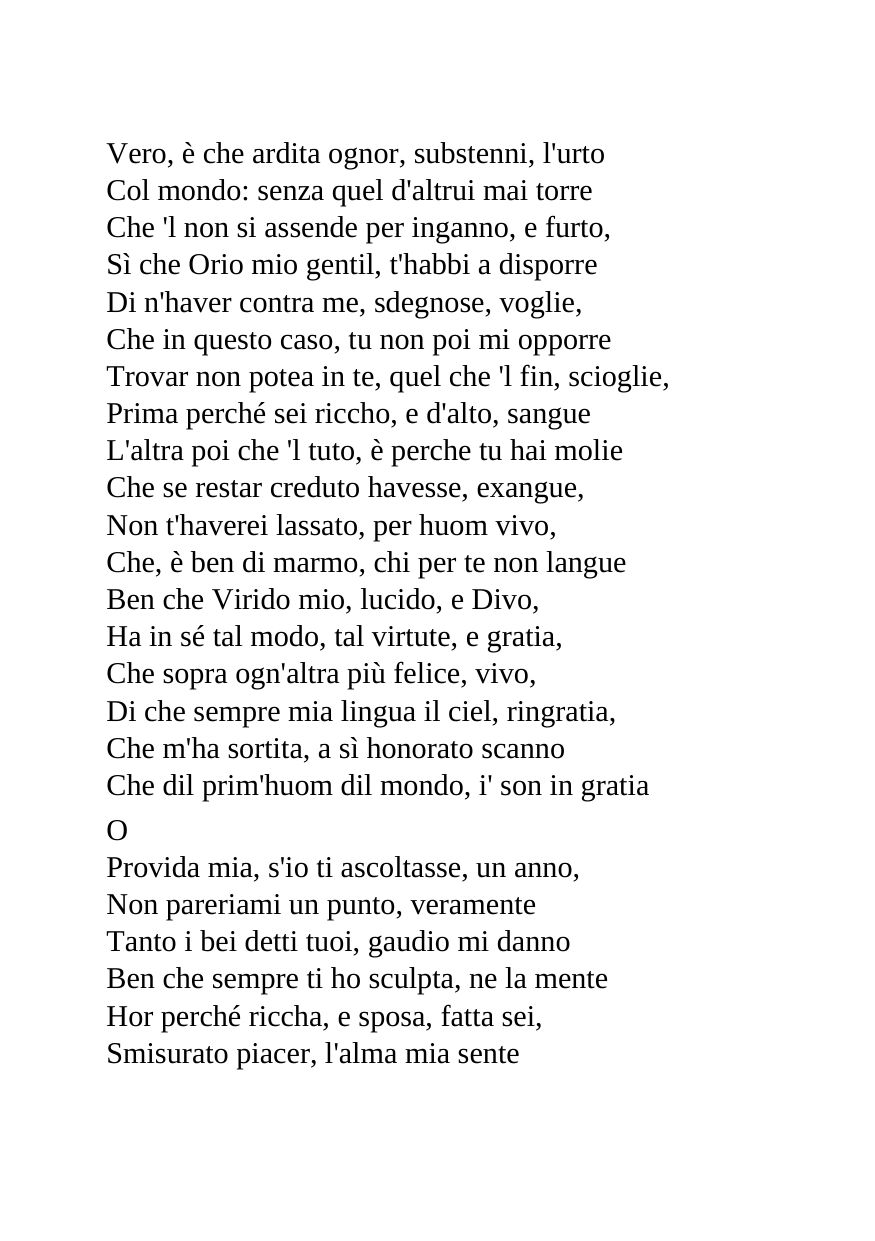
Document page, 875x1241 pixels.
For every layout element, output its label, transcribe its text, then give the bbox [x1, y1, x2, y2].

text Di n'haver contra me, sdegnose, voglie, [106, 284, 768, 318]
text Di che sempre mia lingua il ciel, ringratia, [106, 693, 768, 727]
text Vero, è che ardita ognor, substenni, l'urto [106, 135, 768, 170]
text Che, è ben di marmo, chi per te non langue [106, 544, 768, 579]
text Non pareriami un punto, veramente [106, 886, 768, 921]
text Ben che Virido mio, lucido, e Divo, [106, 581, 768, 616]
text O [106, 812, 768, 847]
text Provida mia, s'io ti ascoltasse, un anno, [106, 849, 768, 884]
text Che dil prim'huom dil mondo, i' son in gratia [106, 767, 768, 802]
text Col mondo: senza quel d'altrui mai torre [106, 172, 768, 207]
text Che m'ha sortita, a sì honorato scanno [106, 730, 768, 765]
text Che se restar creduto havesse, exangue, [106, 470, 768, 504]
text Hor perché riccha, e sposa, fatta sei, [106, 998, 768, 1032]
text Che sopra ogn'altra più felice, vivo, [106, 656, 768, 690]
text Che in questo caso, tu non poi mi opporre [106, 321, 768, 356]
text Tanto i bei detti tuoi, gaudio mi danno [106, 923, 768, 958]
text L'altra poi che 'l tuto, è perche tu hai molie [106, 432, 768, 467]
text Prima perché sei riccho, e d'alto, sangue [106, 395, 768, 430]
text Non t'haverei lassato, per huom vivo, [106, 507, 768, 542]
text Sì che Orio mio gentil, t'habbi a disporre [106, 247, 768, 281]
text Smisurato piacer, l'alma mia sente [106, 1035, 768, 1070]
text Ha in sé tal modo, tal virtute, e gratia, [106, 618, 768, 653]
text Che 'l non si assende per inganno, e furto, [106, 209, 768, 244]
text Trovar non potea in te, quel che 'l fin, scioglie, [106, 358, 768, 393]
text Ben che sempre ti ho sculpta, ne la mente [106, 961, 768, 995]
